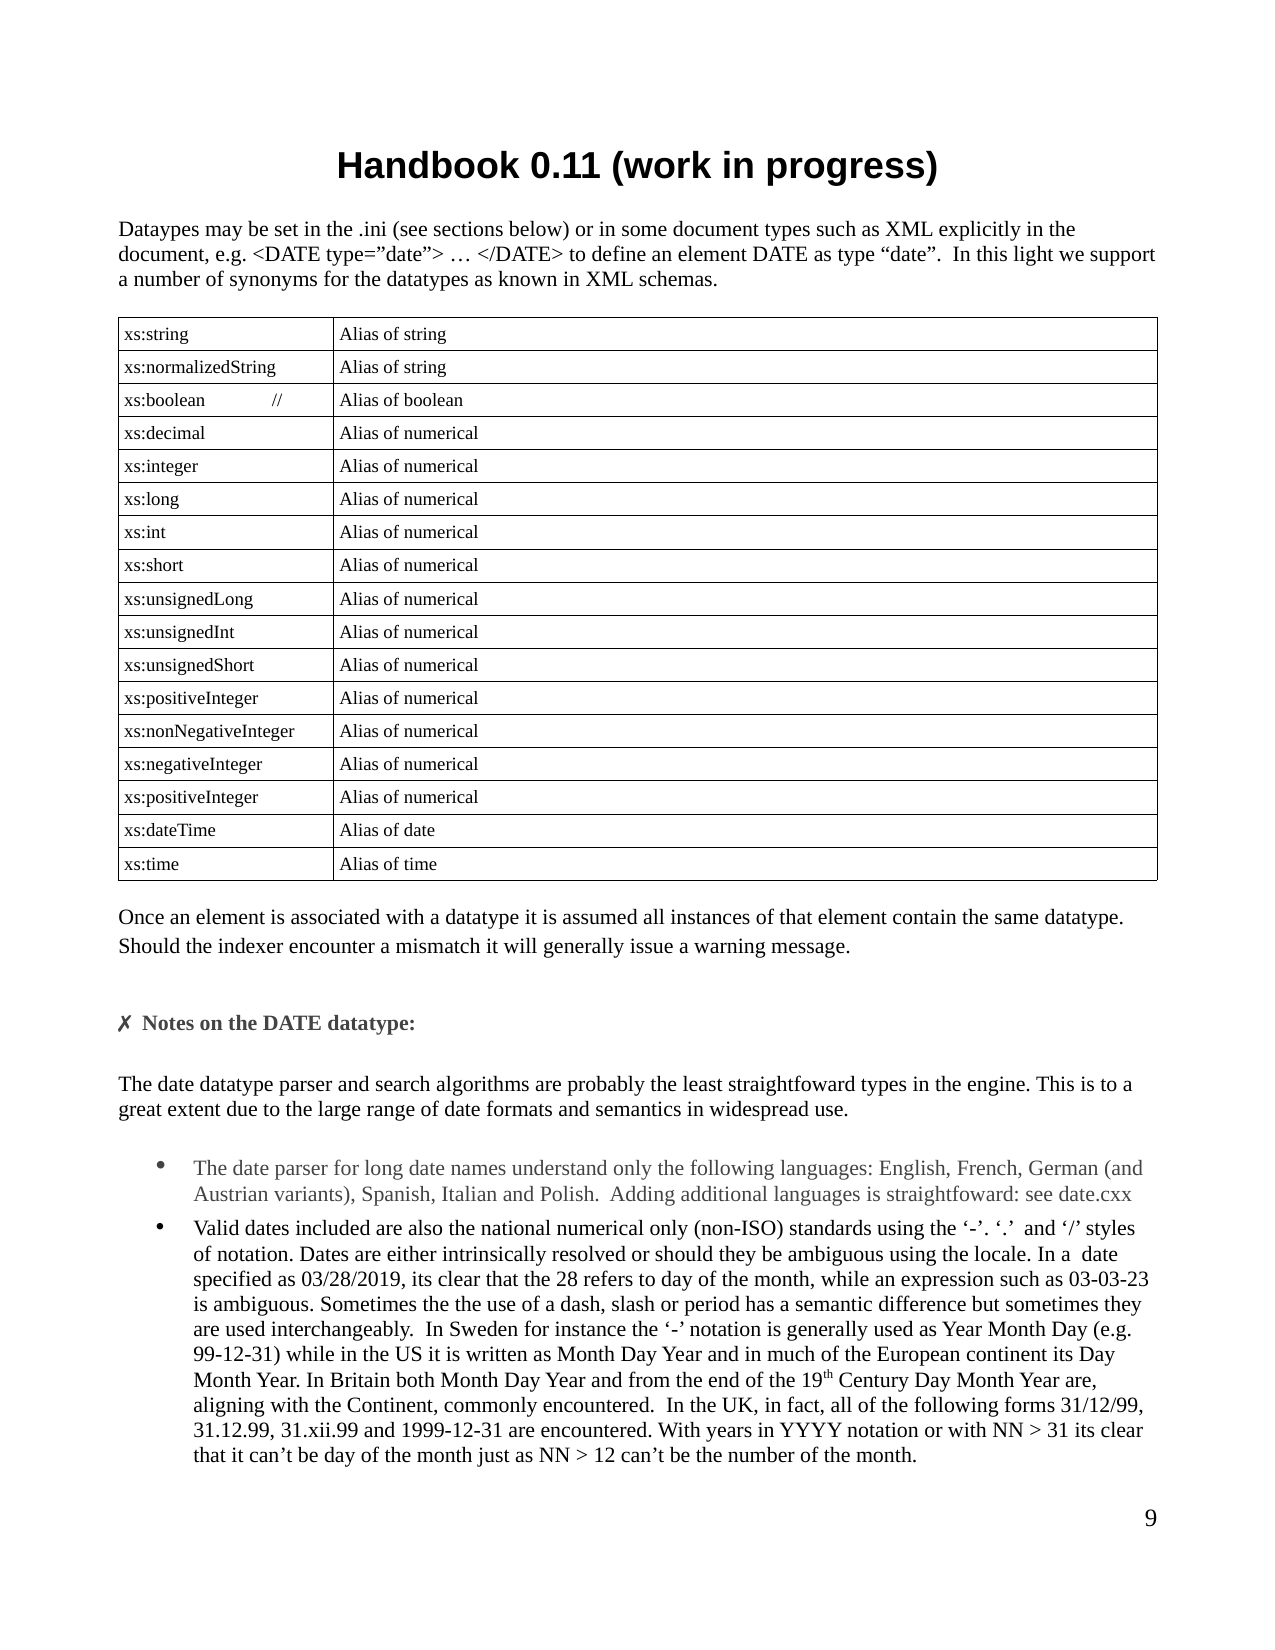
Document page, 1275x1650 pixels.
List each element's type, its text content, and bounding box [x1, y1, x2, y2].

table_header Alias of string [334, 318, 1157, 350]
table_cell Alias of numerical [334, 417, 1157, 449]
table_cell xs:boolean // [119, 384, 333, 416]
text Once an element is associated with a datatype it is assumed all instances of that element contain the same datatype. Should the indexer encounter a mismatch it will generally issue a warning message. [118, 904, 1157, 958]
table_cell Alias of numerical [334, 649, 1157, 681]
text Dataypes may be set in the .ini (see sections below) or in some document types such as XML explicitly in the document, e.g. <DATE type=”date”> … </DATE> to define an element DATE as type “date”. In this light we support a number of synonyms for the datatypes as known in XML schemas. [118, 216, 1157, 291]
table_header xs:string [119, 318, 333, 350]
table_cell xs:integer [119, 450, 333, 482]
table_cell Alias of time [334, 848, 1157, 880]
list Valid dates included are also the national numerical only (non-ISO) standards using the ‘-’. ‘.’ and ‘/’ styles of notation. Dates are either intrinsically resolved or should they be ambiguous using the locale. In a date specified as 03/28/2019, its clear that the 28 refers to day of the month, while an expression such as 03-03-23 is ambiguous. Sometimes the the use of a dash, slash or period has a semantic difference but sometimes they are used interchangeably. In Sweden for instance the ‘-’ notation is generally used as Year Month Day (e.g. 99-12-31) while in the US it is written as Month Day Year and in much of the European continent its Day Month Year. In Britain both Month Day Year and from the end of the 19th Century Day Month Year are, aligning with the Continent, commonly encountered. In the UK, in fact, all of the following forms 31/12/99, 31.12.99, 31.xii.99 and 1999-12-31 are encountered. With years in YYYY notation or with NN > 31 its clear that it can’t be day of the month just as NN > 12 can’t be the number of the month. [156, 1215, 1157, 1467]
table_cell Alias of date [334, 815, 1157, 847]
table_cell xs:short [119, 550, 333, 582]
table_cell xs:unsignedShort [119, 649, 333, 681]
table_cell xs:time [119, 848, 333, 880]
table_cell Alias of numerical [334, 781, 1157, 813]
table_cell Alias of numerical [334, 483, 1157, 515]
table_cell Alias of string [334, 351, 1157, 383]
table_cell Alias of numerical [334, 450, 1157, 482]
subtitle The date parser for long date names understand only the following languages: English, French, German (and Austrian variants), Spanish, Italian and Polish. Adding additional languages is straightfoward: see date.cxx [156, 1154, 1157, 1206]
table_cell xs:unsignedLong [119, 583, 333, 615]
table_cell xs:negativeInteger [119, 748, 333, 780]
table_cell Alias of numerical [334, 715, 1157, 747]
table_cell Alias of numerical [334, 616, 1157, 648]
table_cell Alias of numerical [334, 583, 1157, 615]
table_cell Alias of boolean [334, 384, 1157, 416]
text The date datatype parser and search algorithms are probably the least straightfoward types in the engine. This is to a great extent due to the large range of date formats and semantics in widespread use. [118, 1071, 1157, 1121]
subtitle Notes on the DATE datatype: [118, 1010, 1157, 1037]
table_cell xs:dateTime [119, 815, 333, 847]
table_cell xs:normalizedString [119, 351, 333, 383]
table_cell xs:int [119, 516, 333, 548]
table_cell xs:decimal [119, 417, 333, 449]
table_cell Alias of numerical [334, 682, 1157, 714]
table_cell xs:nonNegativeInteger [119, 715, 333, 747]
table_cell xs:positiveInteger [119, 682, 333, 714]
table_cell Alias of numerical [334, 748, 1157, 780]
table_cell xs:long [119, 483, 333, 515]
table_cell xs:unsignedInt [119, 616, 333, 648]
table_cell Alias of numerical [334, 516, 1157, 548]
table_cell Alias of numerical [334, 550, 1157, 582]
table_cell xs:positiveInteger [119, 781, 333, 813]
